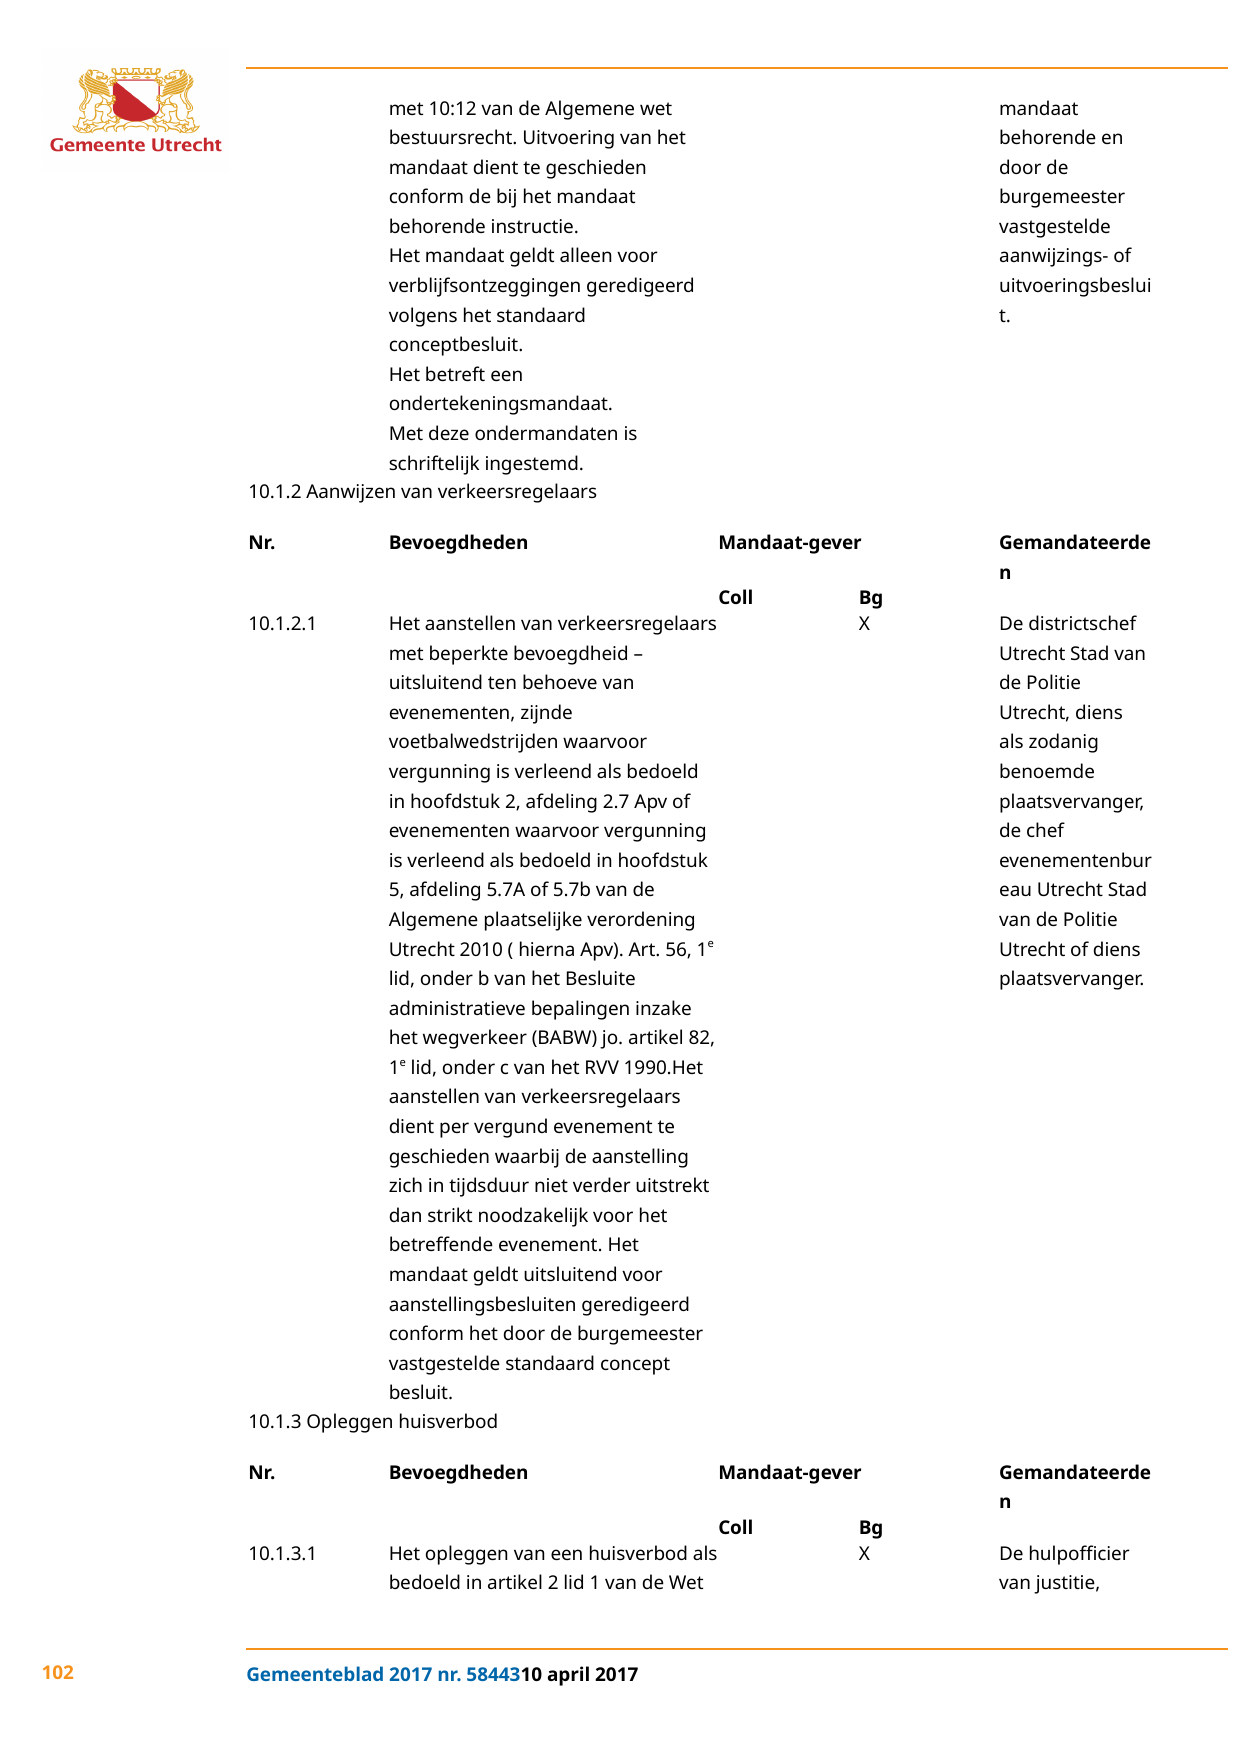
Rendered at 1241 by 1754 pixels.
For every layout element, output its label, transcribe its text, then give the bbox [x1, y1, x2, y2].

table_cell [248, 95, 388, 476]
table_header Mandaat-gever [718, 1459, 999, 1514]
text 10.1.3 Opleggen huisverbod [248, 1408, 1152, 1434]
table_cell Het opleggen van een huisverbod als bedoeld in artikel 2 lid 1 van de Wet [389, 1540, 718, 1595]
table_header Bevoegdheden [389, 1459, 718, 1514]
table_header Gemandateerden [999, 1459, 1152, 1514]
table_cell Het aanstellen van verkeersregelaars met beperkte bevoegdheid – uitsluitend ten behoeve van evenementen, zijnde voetbalwedstrijden waarvoor vergunning is verleend als bedoeld in hoofdstuk 2, afdeling 2.7 Apv of evenementen waarvoor vergunning is verleend als bedoeld in hoofdstuk 5, afdeling 5.7A of 5.7b van de Algemene plaatselijke verordening Utrecht 2010 ( hierna Apv). Art. 56, 1e lid, onder b van het Besluite administratieve bepalingen inzake het wegverkeer (BABW) jo. artikel 82, 1e lid, onder c van het RVV 1990.Het aanstellen van verkeersregelaars dient per vergund evenement te geschieden waarbij de aanstelling zich in tijdsduur niet verder uitstrekt dan strikt noodzakelijk voor het betreffende evenement. Het mandaat geldt uitsluitend voor aanstellingsbesluiten geredigeerd conform het door de burgemeester vastgestelde standaard concept besluit. [389, 610, 718, 1405]
table_cell [389, 1514, 718, 1540]
table_header Gemandateerden [999, 529, 1152, 584]
table_cell De hulpofficier van justitie, [999, 1540, 1152, 1595]
table_cell [999, 585, 1152, 610]
table_cell [248, 1514, 388, 1540]
table_cell 10.1.3.1 [248, 1540, 388, 1595]
table_cell [248, 585, 388, 610]
table_cell [389, 585, 718, 610]
table_header Bevoegdheden [389, 529, 718, 584]
table_cell X [859, 1540, 999, 1595]
table_cell De districtschef Utrecht Stad van de Politie Utrecht, diens als zodanig benoemde plaatsvervanger, de chef evenementenbureau Utrecht Stad van de Politie Utrecht of diens plaatsvervanger. [999, 610, 1152, 1405]
table_cell [718, 1540, 858, 1595]
picture [41, 47, 231, 172]
table_cell [859, 95, 999, 476]
table_cell met 10:12 van de Algemene wet bestuursrecht. Uitvoering van het mandaat dient te geschieden conform de bij het mandaat behorende instructie. Het mandaat geldt alleen voor verblijfsontzeggingen geredigeerd volgens het standaard conceptbesluit. Het betreft een ondertekeningsmandaat. Met deze ondermandaten is schriftelijk ingestemd. [389, 95, 718, 476]
table_cell Bg [859, 1514, 999, 1540]
table_cell Coll [718, 1514, 858, 1540]
table_cell [718, 610, 858, 1405]
table_cell [999, 1514, 1152, 1540]
table_cell Coll [718, 585, 858, 610]
text 10.1.2 Aanwijzen van verkeersregelaars [248, 479, 1152, 504]
table_cell 10.1.2.1 [248, 610, 388, 1405]
table_header Nr. [248, 1459, 388, 1514]
table_cell Bg [859, 585, 999, 610]
table_cell mandaat behorende en door de burgemeester vastgestelde aanwijzings- of uitvoeringsbesluit. [999, 95, 1152, 476]
table_header Nr. [248, 529, 388, 584]
table_cell X [859, 610, 999, 1405]
table_cell [718, 95, 858, 476]
table_header Mandaat-gever [718, 529, 999, 584]
